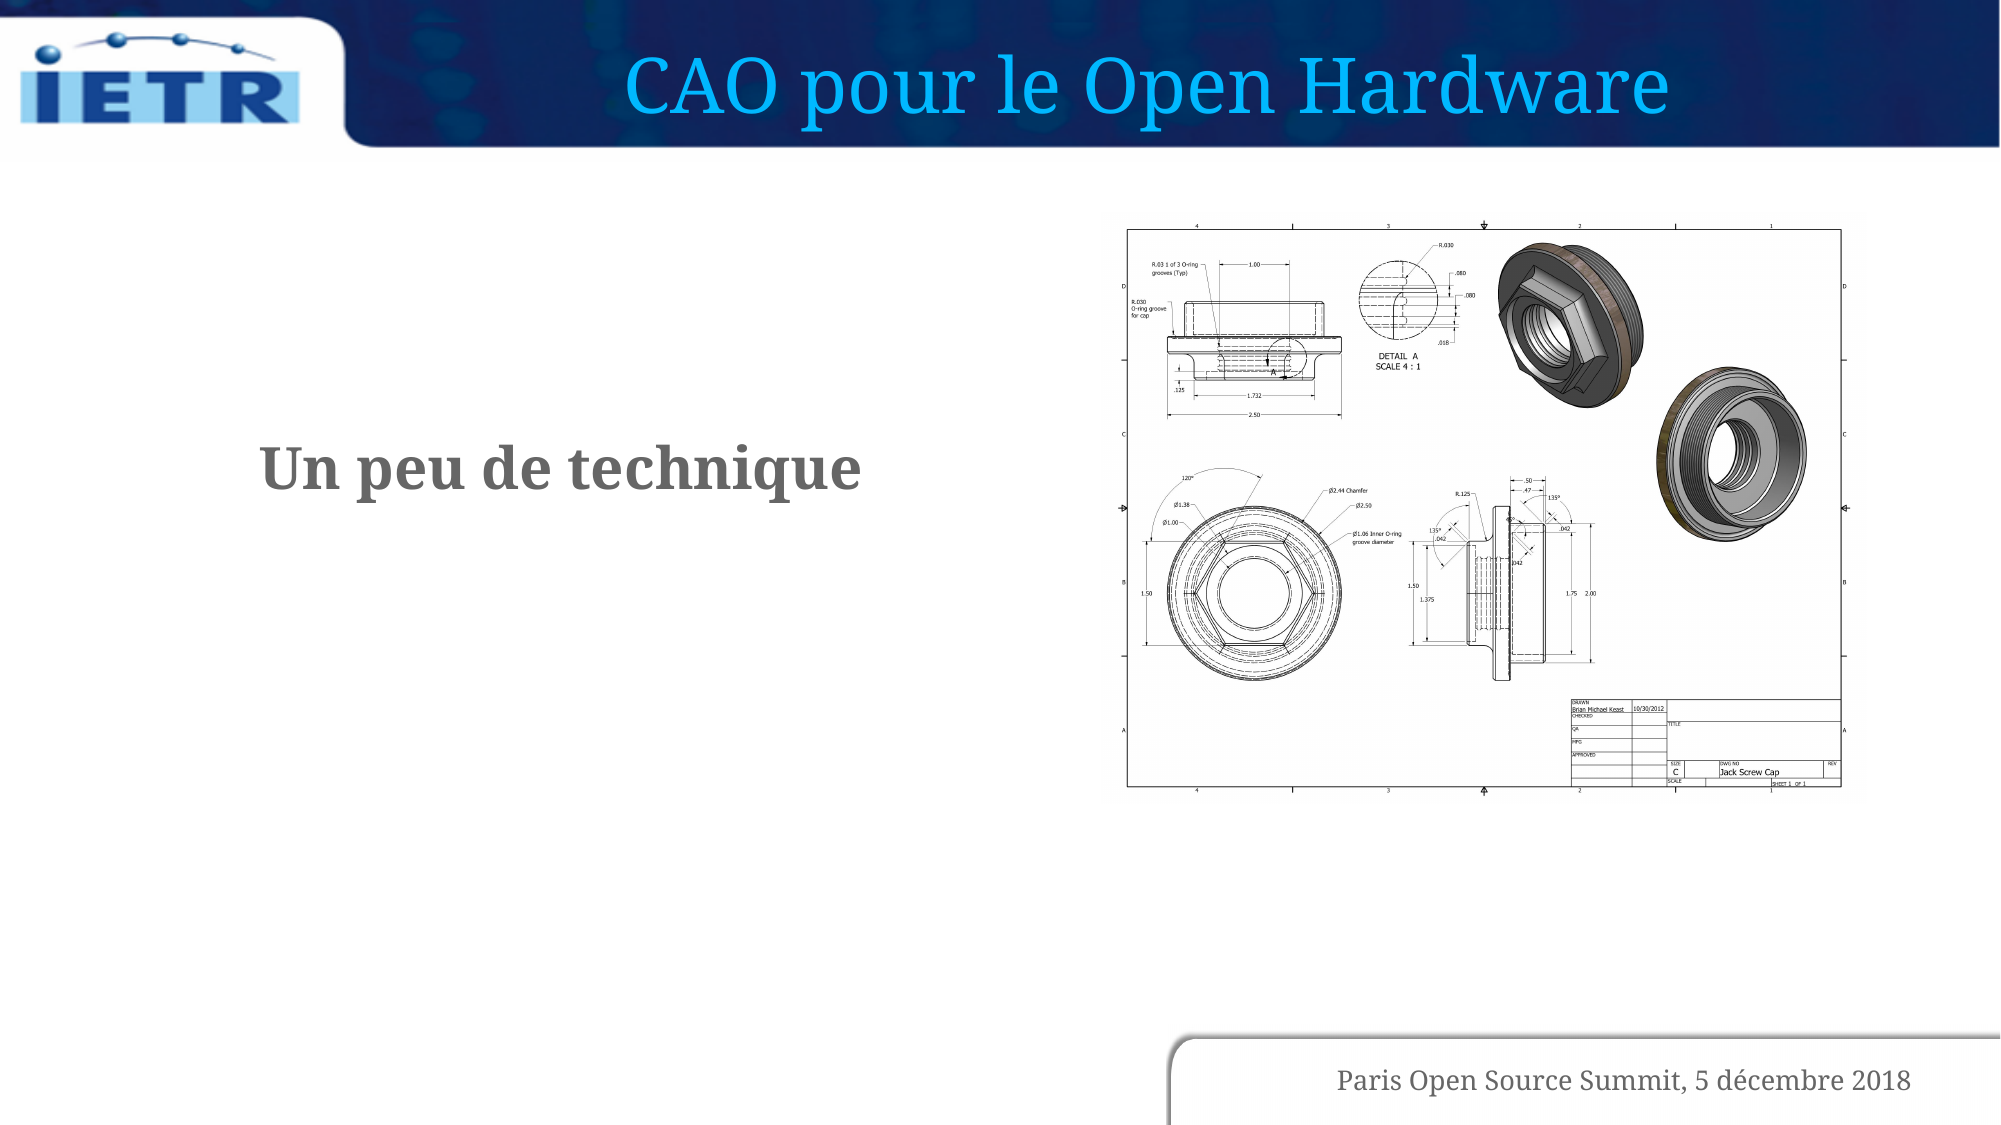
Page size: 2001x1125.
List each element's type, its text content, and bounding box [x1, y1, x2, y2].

text_box Paris Open Source Summit, 5 décembre 2018 [1322, 1054, 1982, 1106]
text_box CAO pour le Open Hardware [608, 23, 1652, 143]
text_box Un peu de technique [171, 378, 951, 598]
picture [1166, 1024, 2001, 1125]
picture [1101, 212, 1867, 804]
picture [0, 0, 2000, 165]
